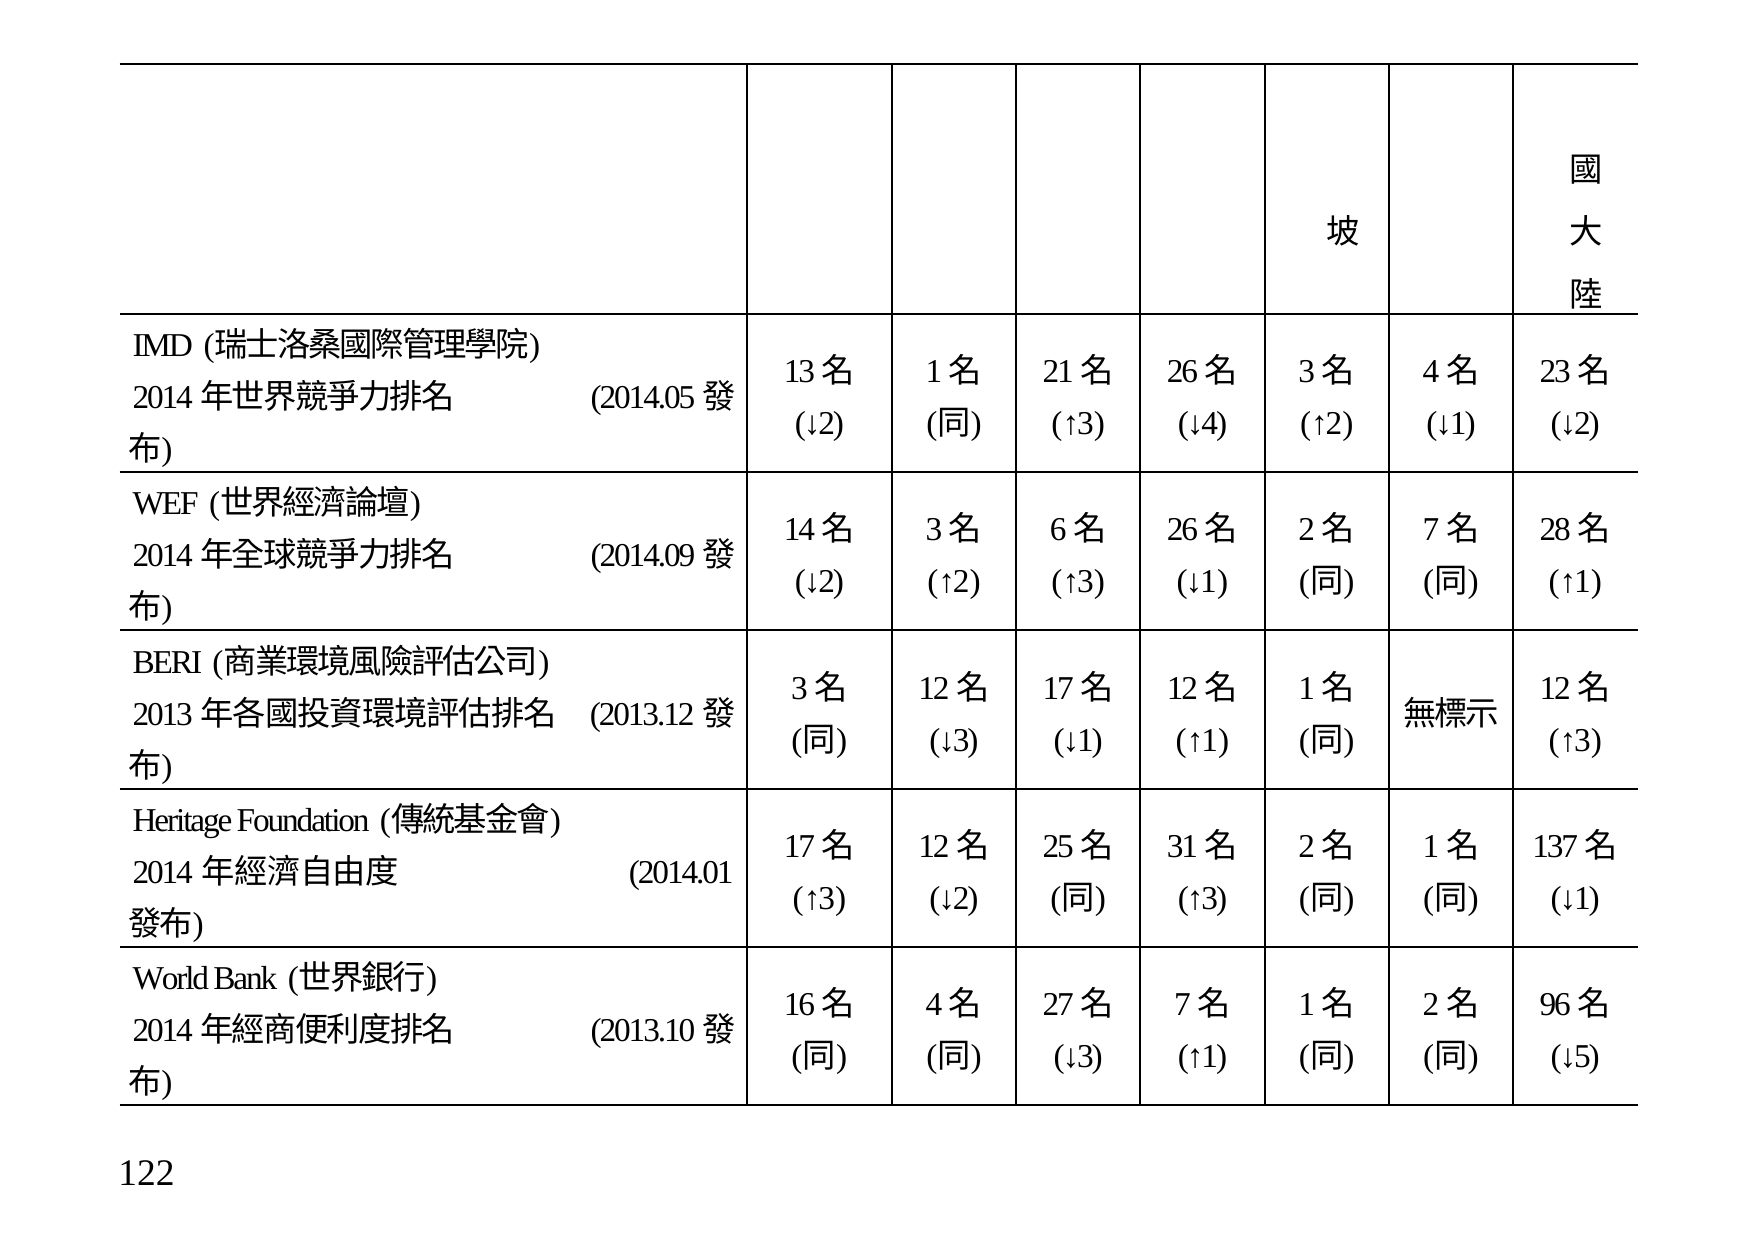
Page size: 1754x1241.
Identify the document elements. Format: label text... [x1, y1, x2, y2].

table_cell 17名 (↑3) [748, 790, 891, 946]
table_header [748, 65, 891, 313]
table_cell 23名 (↓2) [1514, 315, 1637, 471]
table_cell 1名 (同) [1390, 790, 1512, 946]
table_header [893, 65, 1015, 313]
table_cell 12名 (↑3) [1514, 631, 1637, 788]
table_cell 4名 (同) [893, 948, 1015, 1104]
table_cell 7名 (↑1) [1141, 948, 1264, 1104]
table_cell 2名 (同) [1266, 473, 1388, 629]
table_header [1017, 65, 1139, 313]
table_cell 28名 (↑1) [1514, 473, 1637, 629]
table_header [1390, 65, 1512, 313]
table_cell 13名 (↓2) [748, 315, 891, 471]
table_cell 25名 (同) [1017, 790, 1139, 946]
table_cell 2名 (同) [1266, 790, 1388, 946]
table_cell 16名 (同) [748, 948, 891, 1104]
table_cell 無標示 [1390, 631, 1512, 788]
table_cell 31名 (↑3) [1141, 790, 1264, 946]
table_cell Heritage Foundation (傳統基金會) 2014年經濟自由度 (2014.01發布) [120, 790, 746, 946]
table_cell 12名 (↑1) [1141, 631, 1264, 788]
table_cell 1名 (同) [1266, 631, 1388, 788]
table_cell 1名 (同) [893, 315, 1015, 471]
table_header [1141, 65, 1264, 313]
table_cell 4名 (↓1) [1390, 315, 1512, 471]
table_cell 26名 (↓4) [1141, 315, 1264, 471]
table_cell World Bank (世界銀行) 2014年經商便利度排名 (2013.10發布) [120, 948, 746, 1104]
table_cell 137名 (↓1) [1514, 790, 1637, 946]
table_cell 3名 (↑2) [893, 473, 1015, 629]
table_cell 12名 (↓2) [893, 790, 1015, 946]
table_cell 2名 (同) [1390, 948, 1512, 1104]
table_header 國 大陸 [1514, 65, 1637, 313]
table_cell 27名 (↓3) [1017, 948, 1139, 1104]
table_header [120, 65, 746, 313]
table_cell 6名 (↑3) [1017, 473, 1139, 629]
table_cell IMD (瑞士洛桑國際管理學院) 2014年世界競爭力排名 (2014.05發布) [120, 315, 746, 471]
table_cell 96名 (↓5) [1514, 948, 1637, 1104]
table_cell 1名 (同) [1266, 948, 1388, 1104]
table_cell BERI (商業環境風險評估公司) 2013年各國投資環境評估排名 (2013.12發布) [120, 631, 746, 788]
table_cell 17名 (↓1) [1017, 631, 1139, 788]
table_header 坡 [1266, 65, 1388, 313]
table_cell 21名 (↑3) [1017, 315, 1139, 471]
table_cell 3名 (↑2) [1266, 315, 1388, 471]
table_cell 26名 (↓1) [1141, 473, 1264, 629]
table_cell 3名 (同) [748, 631, 891, 788]
table_cell 7名 (同) [1390, 473, 1512, 629]
table_cell 12名 (↓3) [893, 631, 1015, 788]
table_cell WEF (世界經濟論壇) 2014年全球競爭力排名 (2014.09發布) [120, 473, 746, 629]
table_cell 14名 (↓2) [748, 473, 891, 629]
